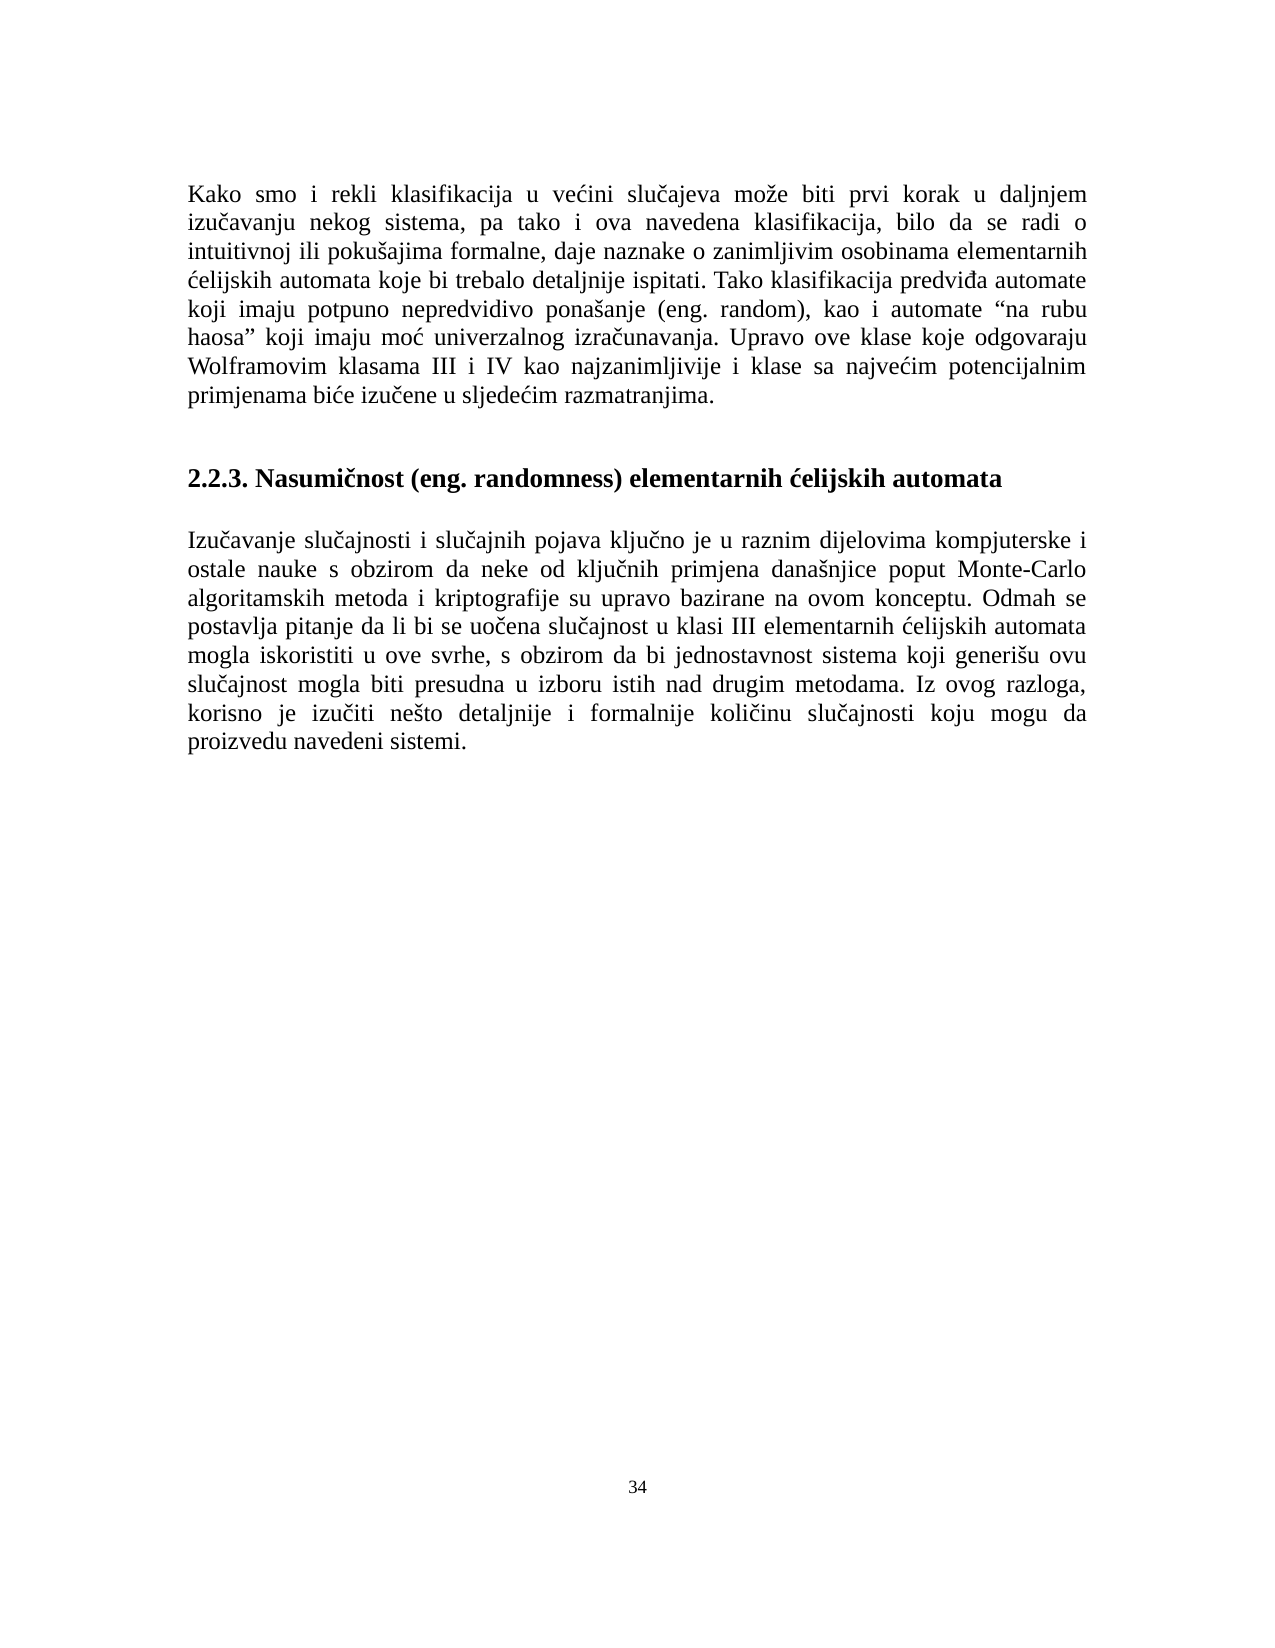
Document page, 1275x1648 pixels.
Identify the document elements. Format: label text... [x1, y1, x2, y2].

text Izučavanje slučajnosti i slučajnih pojava ključno je u raznim dijelovima kompjuterske i ostale nauke s obzirom da neke od ključnih primjena današnjice poput Monte-Carlo algoritamskih metoda i kriptografije su upravo bazirane na ovom konceptu. Odmah se postavlja pitanje da li bi se uočena slučajnost u klasi III elementarnih ćelijskih automata mogla iskoristiti u ove svrhe, s obzirom da bi jednostavnost sistema koji generišu ovu slučajnost mogla biti presudna u izboru istih nad drugim metodama. Iz ovog razloga, korisno je izučiti nešto detaljnije i formalnije količinu slučajnosti koju mogu da proizvedu navedeni sistemi. [187, 525, 1088, 755]
subtitle 2.2.3. Nasumičnost (eng. randomness) elementarnih ćelijskih automata [187, 462, 1088, 494]
text Kako smo i rekli klasifikacija u većini slučajeva može biti prvi korak u daljnjem izučavanju nekog sistema, pa tako i ova navedena klasifikacija, bilo da se radi o intuitivnoj ili pokušajima formalne, daje naznake o zanimljivim osobinama elementarnih ćelijskih automata koje bi trebalo detaljnije ispitati. Tako klasifikacija predviđa automate koji imaju potpuno nepredvidivo ponašanje (eng. random), kao i automate “na rubu haosa” koji imaju moć univerzalnog izračunavanja. Upravo ove klase koje odgovaraju Wolframovim klasama III i IV kao najzanimljivije i klase sa najvećim potencijalnim primjenama biće izučene u sljedećim razmatranjima. [187, 179, 1088, 409]
